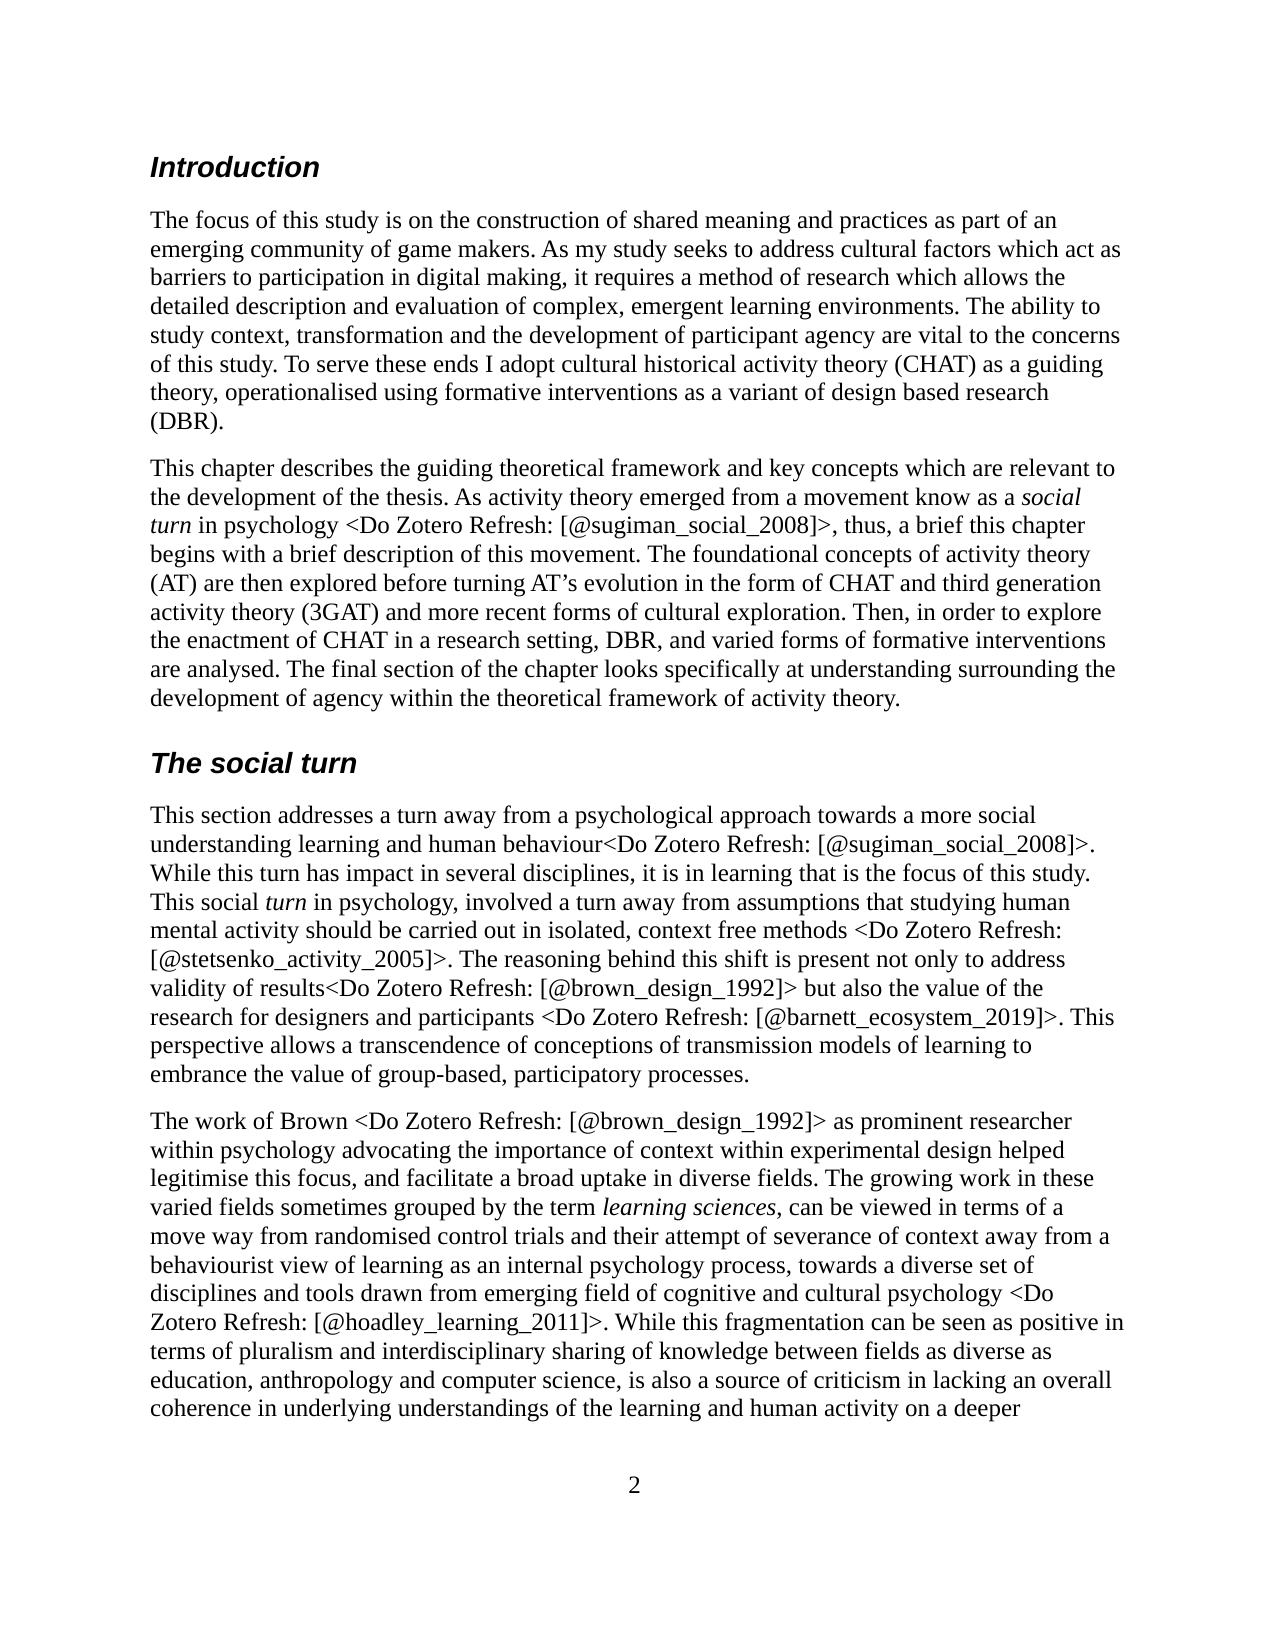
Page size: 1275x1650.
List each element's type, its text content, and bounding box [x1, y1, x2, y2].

subtitle The social turn [150, 746, 1125, 779]
text This section addresses a turn away from a psychological approach towards a more social understanding learning and human behaviour<Do Zotero Refresh: [@sugiman_social_2008]>. While this turn has impact in several disciplines, it is in learning that is the focus of this study. This social turn in psychology, involved a turn away from assumptions that studying human mental activity should be carried out in isolated, context free methods <Do Zotero Refresh: [@stetsenko_activity_2005]>. The reasoning behind this shift is present not only to address validity of results<Do Zotero Refresh: [@brown_design_1992]> but also the value of the research for designers and participants <Do Zotero Refresh: [@barnett_ecosystem_2019]>. This perspective allows a transcendence of conceptions of transmission models of learning to embrance the value of group-based, participatory processes. [150, 801, 1125, 1088]
text The focus of this study is on the construction of shared meaning and practices as part of an emerging community of game makers. As my study seeks to address cultural factors which act as barriers to participation in digital making, it requires a method of research which allows the detailed description and evaluation of complex, emergent learning environments. The ability to study context, transformation and the development of participant agency are vital to the concerns of this study. To serve these ends I adopt cultural historical activity theory (CHAT) as a guiding theory, operationalised using formative interventions as a variant of design based research (DBR). [150, 205, 1125, 435]
text This chapter describes the guiding theoretical framework and key concepts which are relevant to the development of the thesis. As activity theory emerged from a movement know as a social turn in psychology <Do Zotero Refresh: [@sugiman_social_2008]>, thus, a brief this chapter begins with a brief description of this movement. The foundational concepts of activity theory (AT) are then explored before turning AT’s evolution in the form of CHAT and third generation activity theory (3GAT) and more recent forms of cultural exploration. Then, in order to explore the enactment of CHAT in a research setting, DBR, and varied forms of formative interventions are analysed. The final section of the chapter looks specifically at understanding surrounding the development of agency within the theoretical framework of activity theory. [150, 453, 1125, 712]
subtitle Introduction [150, 150, 1125, 183]
text The work of Brown <Do Zotero Refresh: [@brown_design_1992]> as prominent researcher within psychology advocating the importance of context within experimental design helped legitimise this focus, and facilitate a broad uptake in diverse fields. The growing work in these varied fields sometimes grouped by the term learning sciences, can be viewed in terms of a move way from randomised control trials and their attempt of severance of context away from a behaviourist view of learning as an internal psychology process, towards a diverse set of disciplines and tools drawn from emerging field of cognitive and cultural psychology <Do Zotero Refresh: [@hoadley_learning_2011]>. While this fragmentation can be seen as positive in terms of pluralism and interdisciplinary sharing of knowledge between fields as diverse as education, anthropology and computer science, is also a source of criticism in lacking an overall coherence in underlying understandings of the learning and human activity on a deeper [150, 1106, 1125, 1422]
